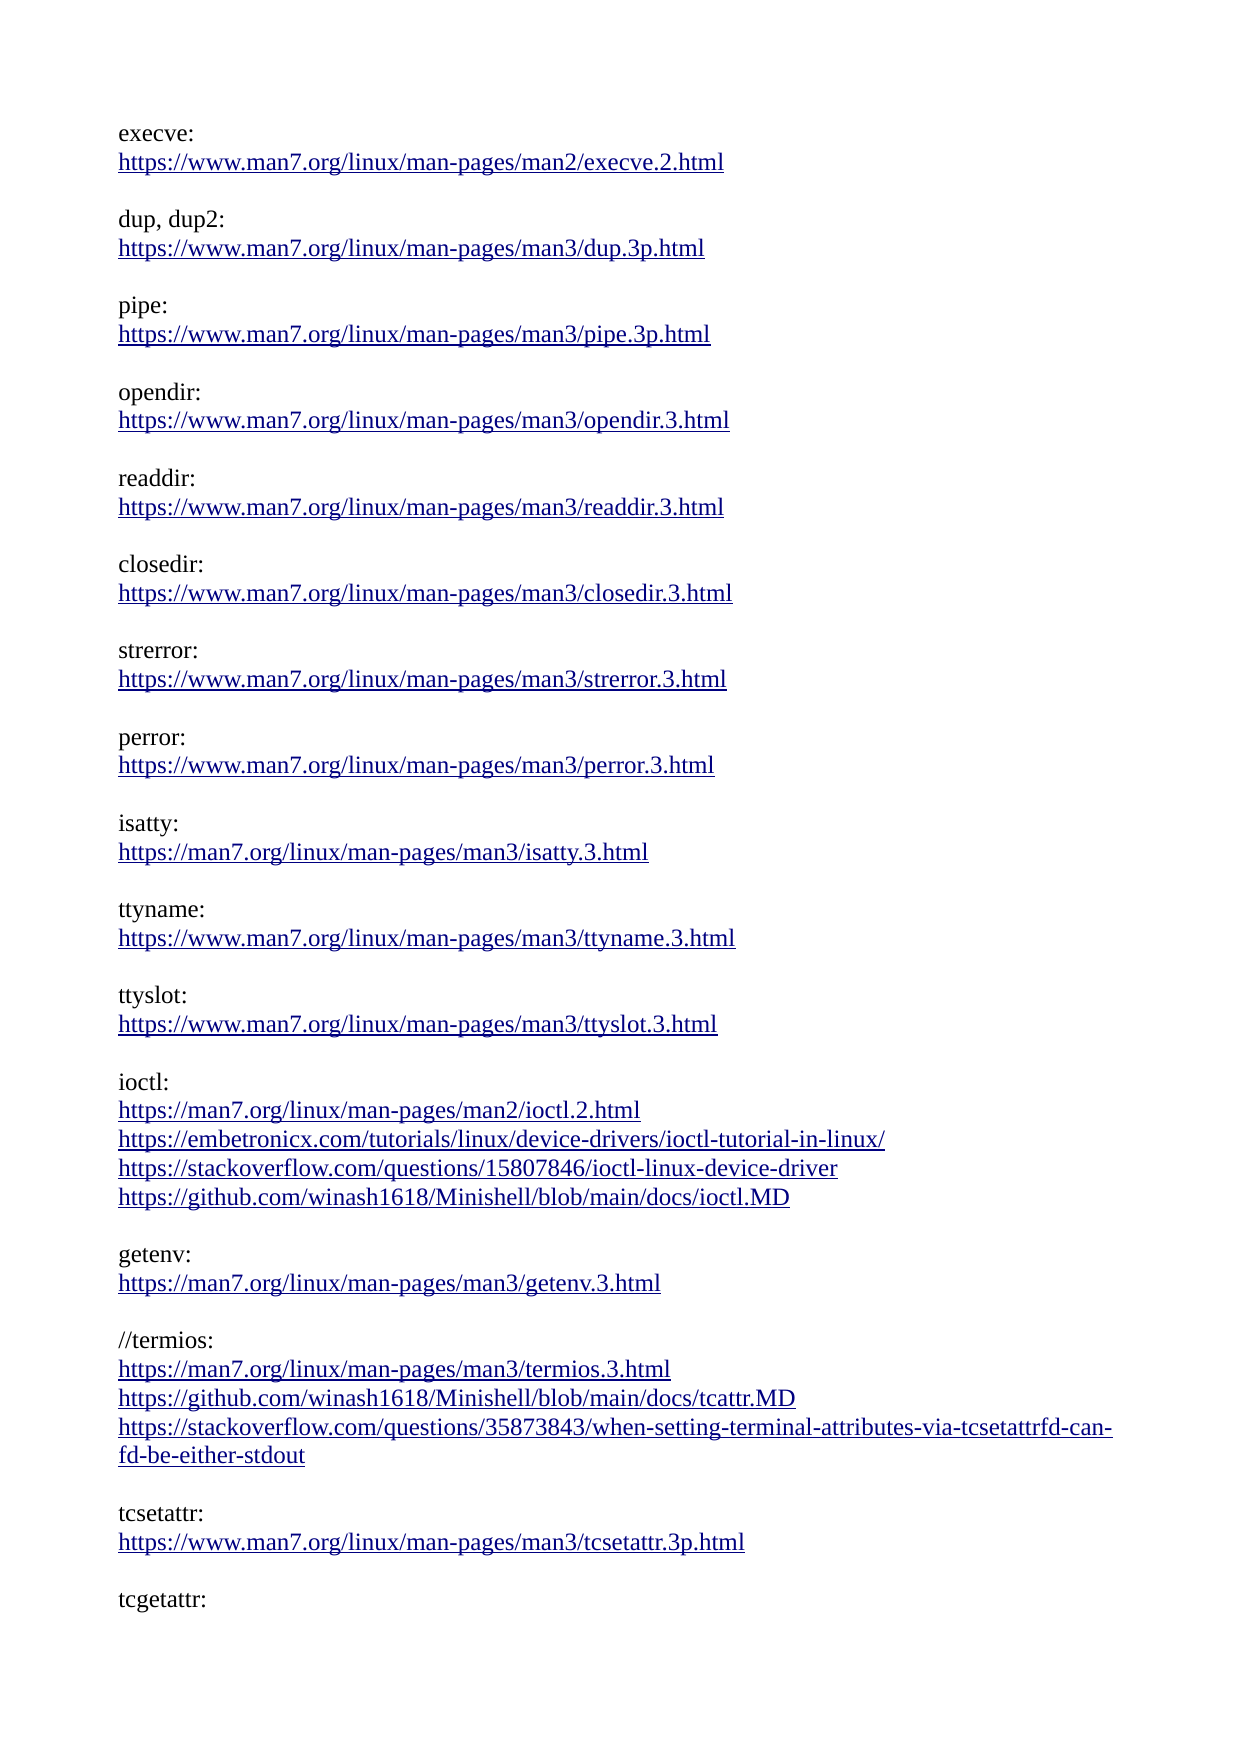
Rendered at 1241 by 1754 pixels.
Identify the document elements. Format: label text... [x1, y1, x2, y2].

text https://www.man7.org/linux/man-pages/man3/strerror.3.html [118, 664, 1122, 693]
text https://www.man7.org/linux/man-pages/man3/closedir.3.html [118, 578, 1122, 607]
text isatty: [118, 808, 1122, 837]
text https://man7.org/linux/man-pages/man2/ioctl.2.html [118, 1096, 1122, 1124]
text https://www.man7.org/linux/man-pages/man3/dup.3p.html [118, 233, 1122, 262]
text strerror: [118, 636, 1122, 664]
text getenv: [118, 1239, 1122, 1268]
text ttyslot: [118, 981, 1122, 1009]
text https://embetronicx.com/tutorials/linux/device-drivers/ioctl-tutorial-in-linux/ [118, 1124, 1122, 1153]
text https://stackoverflow.com/questions/35873843/when-setting-terminal-attributes-via-tcsetattrfd-can-fd-be-either-stdout [118, 1412, 1122, 1469]
text https://man7.org/linux/man-pages/man3/termios.3.html [118, 1354, 1122, 1383]
text https://www.man7.org/linux/man-pages/man2/execve.2.html [118, 147, 1122, 176]
text readdir: [118, 463, 1122, 492]
text pipe: [118, 291, 1122, 319]
text https://man7.org/linux/man-pages/man3/getenv.3.html [118, 1268, 1122, 1297]
text opendir: [118, 377, 1122, 406]
text https://www.man7.org/linux/man-pages/man3/tcsetattr.3p.html [118, 1527, 1122, 1556]
text https://www.man7.org/linux/man-pages/man3/ttyname.3.html [118, 923, 1122, 952]
text https://www.man7.org/linux/man-pages/man3/pipe.3p.html [118, 319, 1122, 348]
text tcgetattr: [118, 1584, 1122, 1613]
text https://www.man7.org/linux/man-pages/man3/opendir.3.html [118, 406, 1122, 434]
text dup, dup2: [118, 204, 1122, 233]
text https://stackoverflow.com/questions/15807846/ioctl-linux-device-driver [118, 1153, 1122, 1182]
text https://www.man7.org/linux/man-pages/man3/ttyslot.3.html [118, 1009, 1122, 1038]
text https://man7.org/linux/man-pages/man3/isatty.3.html [118, 837, 1122, 866]
text execve: [118, 118, 1122, 147]
text closedir: [118, 549, 1122, 578]
text //termios: [118, 1326, 1122, 1354]
text https://github.com/winash1618/Minishell/blob/main/docs/tcattr.MD [118, 1383, 1122, 1412]
text https://github.com/winash1618/Minishell/blob/main/docs/ioctl.MD [118, 1182, 1122, 1211]
text https://www.man7.org/linux/man-pages/man3/perror.3.html [118, 751, 1122, 779]
text perror: [118, 722, 1122, 751]
text ioctl: [118, 1067, 1122, 1096]
text ttyname: [118, 894, 1122, 923]
text tcsetattr: [118, 1498, 1122, 1527]
text https://www.man7.org/linux/man-pages/man3/readdir.3.html [118, 492, 1122, 521]
